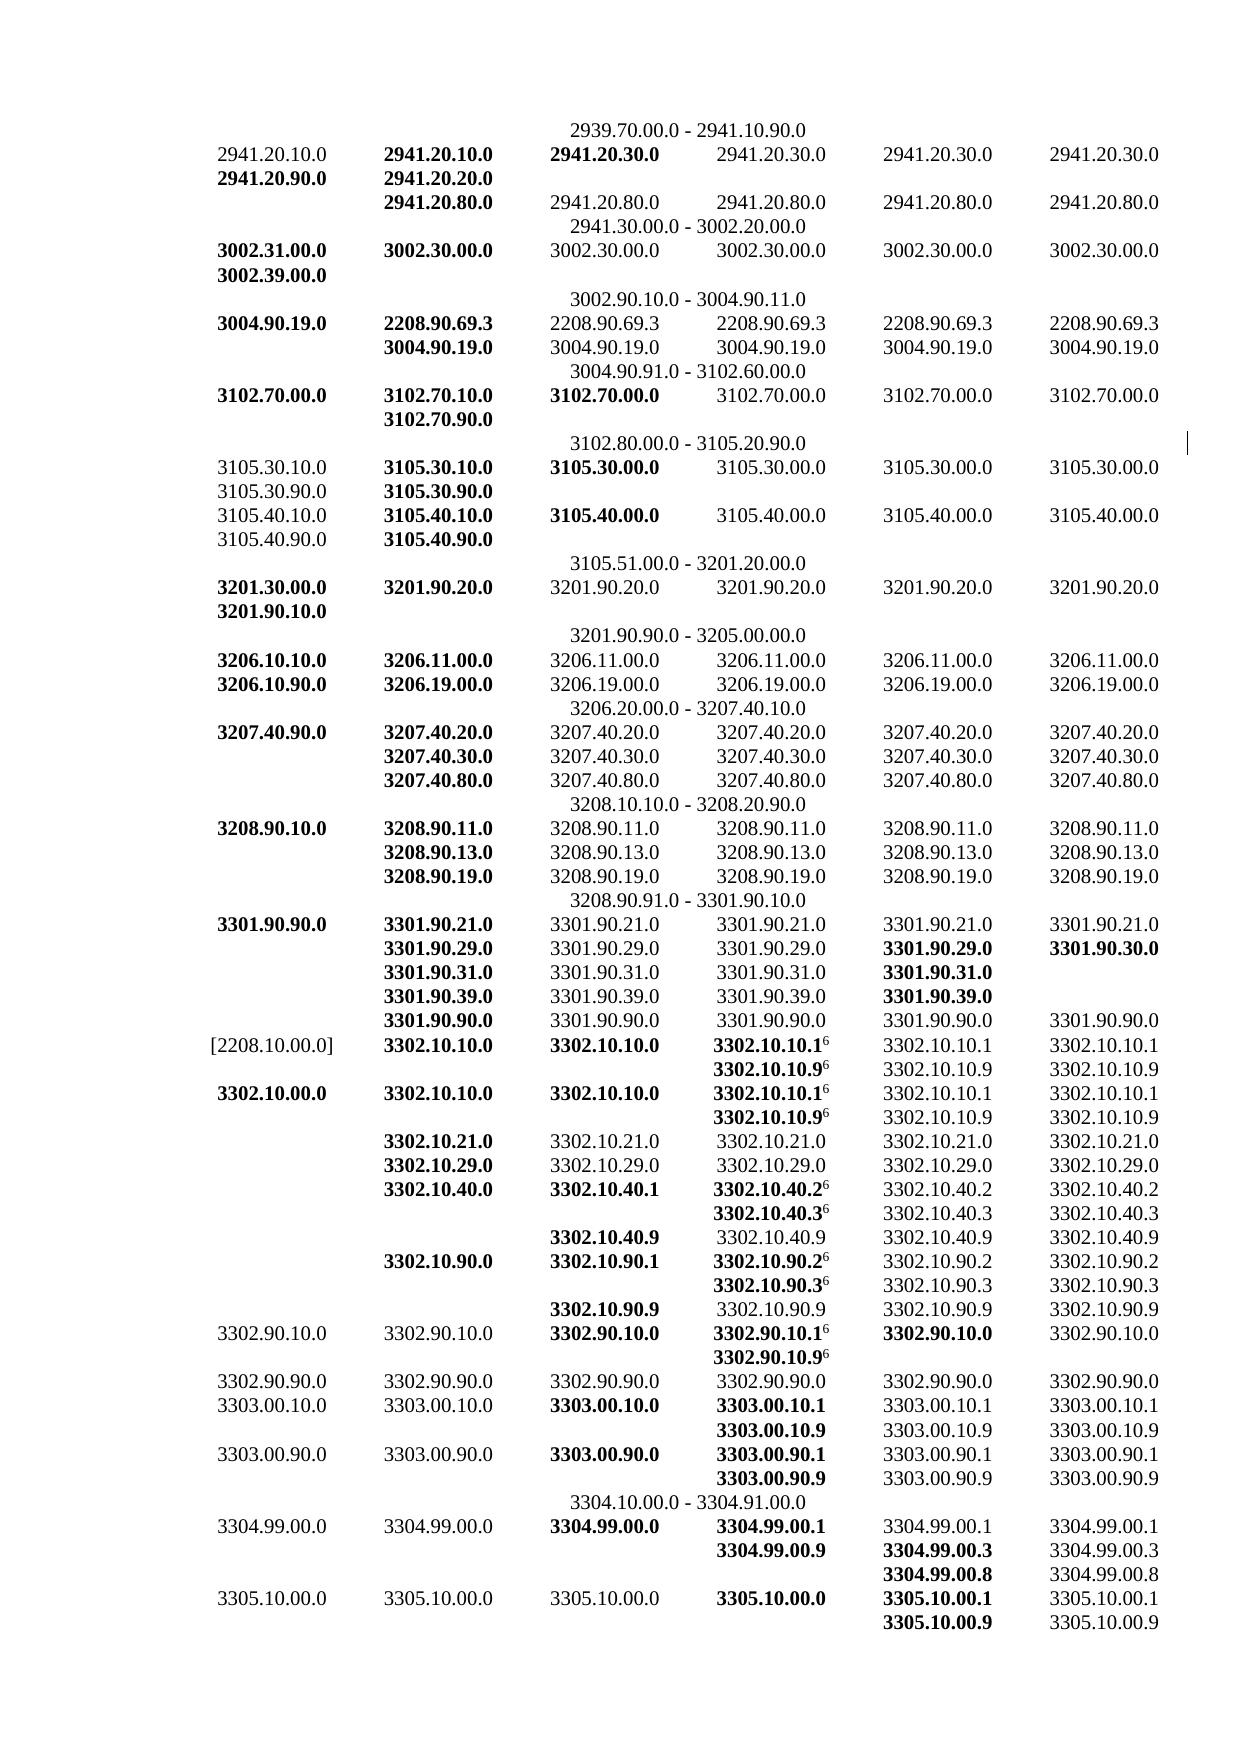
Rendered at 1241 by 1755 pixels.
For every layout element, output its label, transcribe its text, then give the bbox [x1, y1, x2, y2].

table_cell 3207.40.30.0 [688, 744, 854, 768]
table_cell 3207.40.20.0 [854, 720, 1021, 744]
table_cell 3303.00.10.9 [1021, 1418, 1187, 1442]
table_cell 3302.10.29.0 [355, 1153, 521, 1177]
table_cell 3302.10.90.9 [688, 1297, 854, 1321]
table_cell 3004.90.19.0 [355, 335, 521, 359]
table_cell 3302.10.40.9 [1021, 1225, 1187, 1249]
table_cell 3302.90.10.0 [189, 1321, 355, 1345]
table_cell [521, 1057, 688, 1081]
table_cell [854, 527, 1021, 551]
table_cell 2941.20.20.0 [355, 166, 521, 190]
table_cell 2941.20.30.0 [688, 142, 854, 166]
table_cell 3303.00.90.9 [688, 1466, 854, 1490]
table_cell 3302.90.90.0 [189, 1369, 355, 1393]
table_cell 3208.90.11.0 [355, 816, 521, 840]
table_cell [521, 479, 688, 503]
table_cell 3105.40.00.0 [854, 503, 1021, 527]
table_cell 3102.70.10.0 [355, 383, 521, 407]
table_cell 3301.90.90.0 [1021, 1009, 1187, 1032]
table_cell 3303.00.90.0 [355, 1442, 521, 1466]
table_cell [355, 1225, 521, 1249]
table_cell 3301.90.21.0 [521, 912, 688, 936]
table_cell 3304.99.00.1 [688, 1514, 854, 1538]
table_cell [189, 840, 355, 864]
table_cell 3302.10.40.3 [854, 1201, 1021, 1225]
table_cell 2941.20.30.0 [521, 142, 688, 166]
table_cell [189, 744, 355, 768]
table_cell 3301.90.21.0 [854, 912, 1021, 936]
table_cell 3301.90.29.0 [355, 936, 521, 960]
table_cell [189, 1129, 355, 1153]
table_cell 3207.40.30.0 [521, 744, 688, 768]
table_cell [355, 599, 521, 623]
table_cell [355, 1466, 521, 1490]
table_cell [189, 1538, 355, 1586]
table_cell 3208.90.19.0 [355, 864, 521, 888]
table_cell [189, 768, 355, 792]
table_cell 2941.20.80.0 [1021, 190, 1187, 214]
table_cell 3208.90.13.0 [1021, 840, 1187, 864]
table_cell [189, 1201, 355, 1225]
table_cell 3302.10.90.2 [854, 1249, 1021, 1273]
table_cell [521, 1418, 688, 1442]
table_cell 3207.40.20.0 [1021, 720, 1187, 744]
table_cell 3206.11.00.0 [521, 648, 688, 672]
table_cell 3302.10.90.1 [521, 1249, 688, 1273]
table_cell 3004.90.19.0 [189, 311, 355, 335]
table_cell 3208.90.10.0 [189, 816, 355, 840]
table_cell [189, 1273, 355, 1297]
table_cell 3105.40.90.0 [189, 527, 355, 551]
table_cell [189, 1249, 355, 1273]
table_cell 3201.90.20.0 [521, 575, 688, 599]
table_cell [189, 407, 355, 431]
table_cell 3207.40.80.0 [1021, 768, 1187, 792]
table_cell 3207.40.80.0 [521, 768, 688, 792]
table_cell 3302.90.10.96 [688, 1345, 854, 1369]
table_cell 3303.00.90.1 [688, 1442, 854, 1466]
table_cell 3302.10.10.0 [355, 1033, 521, 1057]
table_cell 3208.90.13.0 [521, 840, 688, 864]
table_cell [688, 166, 854, 190]
table_cell 3201.90.90.0 - 3205.00.00.0 [189, 624, 1187, 647]
table_cell 3208.90.13.0 [688, 840, 854, 864]
table_cell 3303.00.90.0 [189, 1442, 355, 1466]
table_cell [189, 1225, 355, 1249]
table_cell 3105.51.00.0 - 3201.20.00.0 [189, 551, 1187, 575]
table_cell [1021, 166, 1187, 190]
table_cell 3305.10.00.0 [189, 1586, 355, 1634]
table_cell 2941.20.90.0 [189, 166, 355, 190]
table_cell [189, 1297, 355, 1321]
table_cell 3303.00.10.1 [854, 1394, 1021, 1417]
table_cell 3302.10.90.2 [1021, 1249, 1187, 1273]
table_cell 3301.90.21.0 [355, 912, 521, 936]
table_cell [355, 1057, 521, 1081]
table_cell [355, 1105, 521, 1129]
table_cell 3207.40.80.0 [854, 768, 1021, 792]
table_cell 3004.90.19.0 [1021, 335, 1187, 359]
table_cell 3304.99.00.3 3304.99.00.8 [854, 1538, 1021, 1586]
table_cell 3302.90.90.0 [688, 1369, 854, 1393]
table_cell 3302.10.90.9 [521, 1297, 688, 1321]
table_cell 3304.99.00.0 [189, 1514, 355, 1538]
table_cell [688, 527, 854, 551]
table_cell 2941.20.80.0 [854, 190, 1021, 214]
table_cell 3302.10.10.0 [521, 1033, 688, 1057]
table_cell [521, 263, 688, 287]
table_cell 3301.90.31.0 [688, 960, 854, 984]
table_cell 3301.90.39.0 [355, 984, 521, 1008]
table_cell 3303.00.10.0 [521, 1394, 688, 1417]
table_cell 3102.70.00.0 [189, 383, 355, 407]
table_cell 3303.00.10.1 [688, 1394, 854, 1417]
table_cell [521, 599, 688, 623]
table_cell [1021, 960, 1187, 984]
table_cell 3301.90.39.0 [688, 984, 854, 1008]
table_cell 3207.40.30.0 [1021, 744, 1187, 768]
table_cell [355, 1297, 521, 1321]
table_cell [355, 1538, 521, 1586]
table_cell [521, 527, 688, 551]
table_cell [189, 984, 355, 1008]
table_cell 3004.90.19.0 [854, 335, 1021, 359]
table_cell [521, 1538, 688, 1586]
table_cell 3302.10.40.0 [355, 1177, 521, 1201]
table_cell 3305.10.00.1 3305.10.00.9 [854, 1586, 1021, 1634]
table_cell 3304.10.00.0 - 3304.91.00.0 [189, 1490, 1187, 1514]
table_cell 3302.10.29.0 [1021, 1153, 1187, 1177]
table_cell 3302.10.10.0 [355, 1081, 521, 1105]
table_cell 3207.40.80.0 [355, 768, 521, 792]
table_cell 3302.10.21.0 [521, 1129, 688, 1153]
table_cell 3208.90.91.0 - 3301.90.10.0 [189, 888, 1187, 912]
table_cell 3302.10.40.1 [521, 1177, 688, 1201]
table_cell [1021, 479, 1187, 503]
table_cell [521, 407, 688, 431]
table_cell 3004.90.19.0 [688, 335, 854, 359]
table_cell 3305.10.00.0 [521, 1586, 688, 1634]
table_cell [688, 263, 854, 287]
table_cell [189, 960, 355, 984]
table_cell 3302.10.90.3 [1021, 1273, 1187, 1297]
table_cell 2941.20.10.0 [189, 142, 355, 166]
table_cell [189, 1418, 355, 1442]
table_cell 3105.30.00.0 [521, 455, 688, 479]
table_cell 3302.10.40.2 [1021, 1177, 1187, 1201]
table_cell 3102.70.90.0 [355, 407, 521, 431]
table_cell 3105.40.90.0 [355, 527, 521, 551]
table_cell 3302.90.10.16 [688, 1321, 854, 1345]
table_cell 3002.30.00.0 [355, 239, 521, 262]
table_cell 3305.10.00.1 3305.10.00.9 [1021, 1586, 1187, 1634]
table_cell [854, 166, 1021, 190]
table_cell 3105.40.10.0 [189, 503, 355, 527]
table_cell 3208.10.10.0 - 3208.20.90.0 [189, 792, 1187, 816]
table_cell 3208.90.13.0 [355, 840, 521, 864]
table_cell 3206.11.00.0 [1021, 648, 1187, 672]
table_cell [854, 263, 1021, 287]
table_cell 3105.40.00.0 [521, 503, 688, 527]
table_cell 3105.40.00.0 [688, 503, 854, 527]
table_cell [189, 1057, 355, 1081]
table_cell 2941.20.10.0 [355, 142, 521, 166]
table_cell [189, 190, 355, 214]
table_cell [355, 1345, 521, 1369]
table_cell 3302.10.10.9 [854, 1105, 1021, 1129]
table_cell 3301.90.30.0 [1021, 936, 1187, 960]
table_cell 3201.90.20.0 [355, 575, 521, 599]
table_cell 3302.10.90.36 [688, 1273, 854, 1297]
table_cell 3102.70.00.0 [1021, 383, 1187, 407]
table_cell 3302.10.10.9 [854, 1057, 1021, 1081]
table_cell 3302.90.10.0 [854, 1321, 1021, 1345]
table_cell 3301.90.31.0 [355, 960, 521, 984]
table_cell 3303.00.90.9 [1021, 1466, 1187, 1490]
table_cell 3301.90.29.0 [854, 936, 1021, 960]
table_cell 3102.70.00.0 [854, 383, 1021, 407]
table_cell [854, 407, 1021, 431]
table_cell 3208.90.13.0 [854, 840, 1021, 864]
table_cell 3302.10.10.96 [688, 1105, 854, 1129]
table_cell [688, 599, 854, 623]
table_cell [189, 1153, 355, 1177]
table_cell 2208.90.69.3 [355, 311, 521, 335]
table_cell 2208.90.69.3 [521, 311, 688, 335]
table_cell 3207.40.90.0 [189, 720, 355, 744]
table_cell 3302.10.90.26 [688, 1249, 854, 1273]
table_cell 3206.19.00.0 [1021, 672, 1187, 696]
table_cell 3002.90.10.0 - 3004.90.11.0 [189, 287, 1187, 311]
table_cell 2941.20.80.0 [355, 190, 521, 214]
table_cell [1021, 599, 1187, 623]
table_cell 3302.10.40.3 [1021, 1201, 1187, 1225]
table_cell 3301.90.21.0 [1021, 912, 1187, 936]
table_cell 3002.30.00.0 [854, 239, 1021, 262]
table_cell 3105.30.90.0 [355, 479, 521, 503]
table_cell 3206.19.00.0 [355, 672, 521, 696]
table_cell 3302.90.90.0 [355, 1369, 521, 1393]
table_cell 3303.00.10.1 [1021, 1394, 1187, 1417]
table_cell 3302.10.10.16 [688, 1033, 854, 1057]
table_cell 3207.40.20.0 [521, 720, 688, 744]
table_cell 3201.90.20.0 [688, 575, 854, 599]
table_cell 2939.70.00.0 - 2941.10.90.0 [189, 118, 1187, 142]
table_cell 3002.31.00.0 [189, 239, 355, 262]
table_cell 2208.90.69.3 [854, 311, 1021, 335]
table_cell 3002.39.00.0 [189, 263, 355, 287]
table_cell [189, 1466, 355, 1490]
table_cell 3201.90.10.0 [189, 599, 355, 623]
table_cell [521, 1105, 688, 1129]
table_cell 3303.00.10.0 [355, 1394, 521, 1417]
table_cell 3105.30.10.0 [355, 455, 521, 479]
table_cell 3304.99.00.9 [688, 1538, 854, 1586]
table_cell 3004.90.91.0 - 3102.60.00.0 [189, 359, 1187, 383]
table_cell 3102.70.00.0 [688, 383, 854, 407]
table_cell [521, 1273, 688, 1297]
table_cell [854, 479, 1021, 503]
table_cell [189, 1345, 355, 1369]
table_cell 3301.90.31.0 [854, 960, 1021, 984]
table_cell 3302.10.10.16 [688, 1081, 854, 1105]
table_cell 3302.90.90.0 [521, 1369, 688, 1393]
table_cell 3208.90.19.0 [688, 864, 854, 888]
table_cell 3207.40.30.0 [854, 744, 1021, 768]
table_cell 3302.10.00.0 [189, 1081, 355, 1105]
table_cell 3002.30.00.0 [688, 239, 854, 262]
table_cell 3302.10.10.9 [1021, 1105, 1187, 1129]
table_cell 3201.30.00.0 [189, 575, 355, 599]
table_cell [1021, 1345, 1187, 1369]
table_cell 3207.40.80.0 [688, 768, 854, 792]
table_cell 3302.10.10.1 [854, 1081, 1021, 1105]
table_cell 3302.10.90.9 [854, 1297, 1021, 1321]
table_cell 3304.99.00.0 [521, 1514, 688, 1538]
table_cell 3206.10.90.0 [189, 672, 355, 696]
table_cell 3206.19.00.0 [688, 672, 854, 696]
table_cell 3303.00.10.9 [688, 1418, 854, 1442]
table_cell 3207.40.20.0 [688, 720, 854, 744]
table_cell [1021, 984, 1187, 1008]
table_cell 3301.90.90.0 [189, 912, 355, 936]
table_cell 3303.00.90.0 [521, 1442, 688, 1466]
table_cell 3206.10.10.0 [189, 648, 355, 672]
table_cell [688, 479, 854, 503]
table_cell 3105.30.00.0 [854, 455, 1021, 479]
table_cell [688, 407, 854, 431]
table_cell 3302.10.40.9 [854, 1225, 1021, 1249]
table_cell 2941.20.30.0 [854, 142, 1021, 166]
table_cell 3301.90.90.0 [521, 1009, 688, 1032]
table_cell 3002.30.00.0 [521, 239, 688, 262]
table_cell 3206.19.00.0 [521, 672, 688, 696]
table_cell 2208.90.69.3 [688, 311, 854, 335]
table_cell [521, 166, 688, 190]
table_cell [1021, 407, 1187, 431]
table_cell 3302.10.21.0 [1021, 1129, 1187, 1153]
table_cell [189, 1009, 355, 1032]
table_cell 3303.00.90.1 [854, 1442, 1021, 1466]
table_cell [2208.10.00.0] [189, 1033, 355, 1057]
table_cell 2208.90.69.3 [1021, 311, 1187, 335]
table_cell 3201.90.20.0 [1021, 575, 1187, 599]
table_cell 3302.10.40.9 [521, 1225, 688, 1249]
table_cell 3208.90.19.0 [854, 864, 1021, 888]
table_cell 3303.00.10.0 [189, 1394, 355, 1417]
table_cell 3305.10.00.0 [355, 1586, 521, 1634]
table_cell 3301.90.31.0 [521, 960, 688, 984]
table_cell 3301.90.39.0 [521, 984, 688, 1008]
table_cell 3206.19.00.0 [854, 672, 1021, 696]
table_cell 3302.10.29.0 [521, 1153, 688, 1177]
table_cell 3301.90.29.0 [521, 936, 688, 960]
table_cell [355, 1201, 521, 1225]
table_cell 3302.10.10.96 [688, 1057, 854, 1081]
table_cell 3302.10.29.0 [854, 1153, 1021, 1177]
table_cell 3201.90.20.0 [854, 575, 1021, 599]
table_cell 3208.90.11.0 [854, 816, 1021, 840]
table_cell [521, 1201, 688, 1225]
table_cell 3304.99.00.0 [355, 1514, 521, 1538]
table_cell 3105.30.00.0 [1021, 455, 1187, 479]
table_cell [1021, 527, 1187, 551]
table_cell 3206.11.00.0 [355, 648, 521, 672]
table_cell [355, 1273, 521, 1297]
table_cell 3301.90.21.0 [688, 912, 854, 936]
table_cell 3301.90.90.0 [688, 1009, 854, 1032]
table_cell 3206.20.00.0 - 3207.40.10.0 [189, 696, 1187, 720]
table_cell [854, 599, 1021, 623]
table_cell 3302.10.10.1 [854, 1033, 1021, 1057]
table_cell 3301.90.90.0 [854, 1009, 1021, 1032]
table_cell 2941.20.80.0 [521, 190, 688, 214]
table_cell 3105.30.90.0 [189, 479, 355, 503]
table_cell 3302.90.10.0 [355, 1321, 521, 1345]
table_cell [521, 1345, 688, 1369]
table_cell 3206.11.00.0 [688, 648, 854, 672]
table_cell 3105.40.10.0 [355, 503, 521, 527]
table_cell 3207.40.30.0 [355, 744, 521, 768]
table_cell 3302.10.40.36 [688, 1201, 854, 1225]
table_cell 3303.00.10.9 [854, 1418, 1021, 1442]
table_cell 3302.10.21.0 [854, 1129, 1021, 1153]
table_cell 3302.10.90.3 [854, 1273, 1021, 1297]
table_cell 3303.00.90.9 [854, 1466, 1021, 1490]
table_cell 3302.10.21.0 [688, 1129, 854, 1153]
table_cell 3302.10.10.0 [521, 1081, 688, 1105]
table_cell 3302.10.21.0 [355, 1129, 521, 1153]
table_cell [521, 1466, 688, 1490]
table_cell 3004.90.19.0 [521, 335, 688, 359]
table_cell 3208.90.19.0 [521, 864, 688, 888]
table_cell [189, 1177, 355, 1201]
table_cell 3305.10.00.0 [688, 1586, 854, 1634]
table_cell [189, 335, 355, 359]
table_cell 3302.10.90.0 [355, 1249, 521, 1273]
table_cell 3304.99.00.1 [854, 1514, 1021, 1538]
table_cell 3102.80.00.0 - 3105.20.90.0 [189, 431, 1187, 455]
table_cell 3105.40.00.0 [1021, 503, 1187, 527]
table_cell [355, 1418, 521, 1442]
table_cell 2941.30.00.0 - 3002.20.00.0 [189, 214, 1187, 238]
table_cell 3302.10.40.9 [688, 1225, 854, 1249]
table_cell 3302.10.29.0 [688, 1153, 854, 1177]
table_cell 3302.90.10.0 [1021, 1321, 1187, 1345]
table_cell 3304.99.00.3 3304.99.00.8 [1021, 1538, 1187, 1586]
table_cell 3208.90.19.0 [1021, 864, 1187, 888]
table_cell 3302.90.90.0 [1021, 1369, 1187, 1393]
table_cell 3301.90.90.0 [355, 1009, 521, 1032]
table_cell 3302.10.10.9 [1021, 1057, 1187, 1081]
table_cell 3302.90.10.0 [521, 1321, 688, 1345]
table_cell 2941.20.80.0 [688, 190, 854, 214]
table_cell 3102.70.00.0 [521, 383, 688, 407]
table_cell 3002.30.00.0 [1021, 239, 1187, 262]
table_cell 3302.10.40.26 [688, 1177, 854, 1201]
table_cell 3304.99.00.1 [1021, 1514, 1187, 1538]
table_cell [189, 936, 355, 960]
table_cell 3301.90.39.0 [854, 984, 1021, 1008]
table_cell [189, 864, 355, 888]
table_cell [355, 263, 521, 287]
table_cell 2941.20.30.0 [1021, 142, 1187, 166]
table_cell 3208.90.11.0 [688, 816, 854, 840]
table_cell 3207.40.20.0 [355, 720, 521, 744]
table_cell 3105.30.10.0 [189, 455, 355, 479]
table_cell [1021, 263, 1187, 287]
table_cell 3302.10.40.2 [854, 1177, 1021, 1201]
table_cell 3208.90.11.0 [521, 816, 688, 840]
table_cell [189, 1105, 355, 1129]
table_cell 3208.90.11.0 [1021, 816, 1187, 840]
table_cell 3302.90.90.0 [854, 1369, 1021, 1393]
table_cell 3302.10.10.1 [1021, 1081, 1187, 1105]
table_cell 3206.11.00.0 [854, 648, 1021, 672]
table_cell 3105.30.00.0 [688, 455, 854, 479]
table_cell 3303.00.90.1 [1021, 1442, 1187, 1466]
table_cell 3302.10.10.1 [1021, 1033, 1187, 1057]
table_cell [854, 1345, 1021, 1369]
table_cell 3301.90.29.0 [688, 936, 854, 960]
table_cell 3302.10.90.9 [1021, 1297, 1187, 1321]
